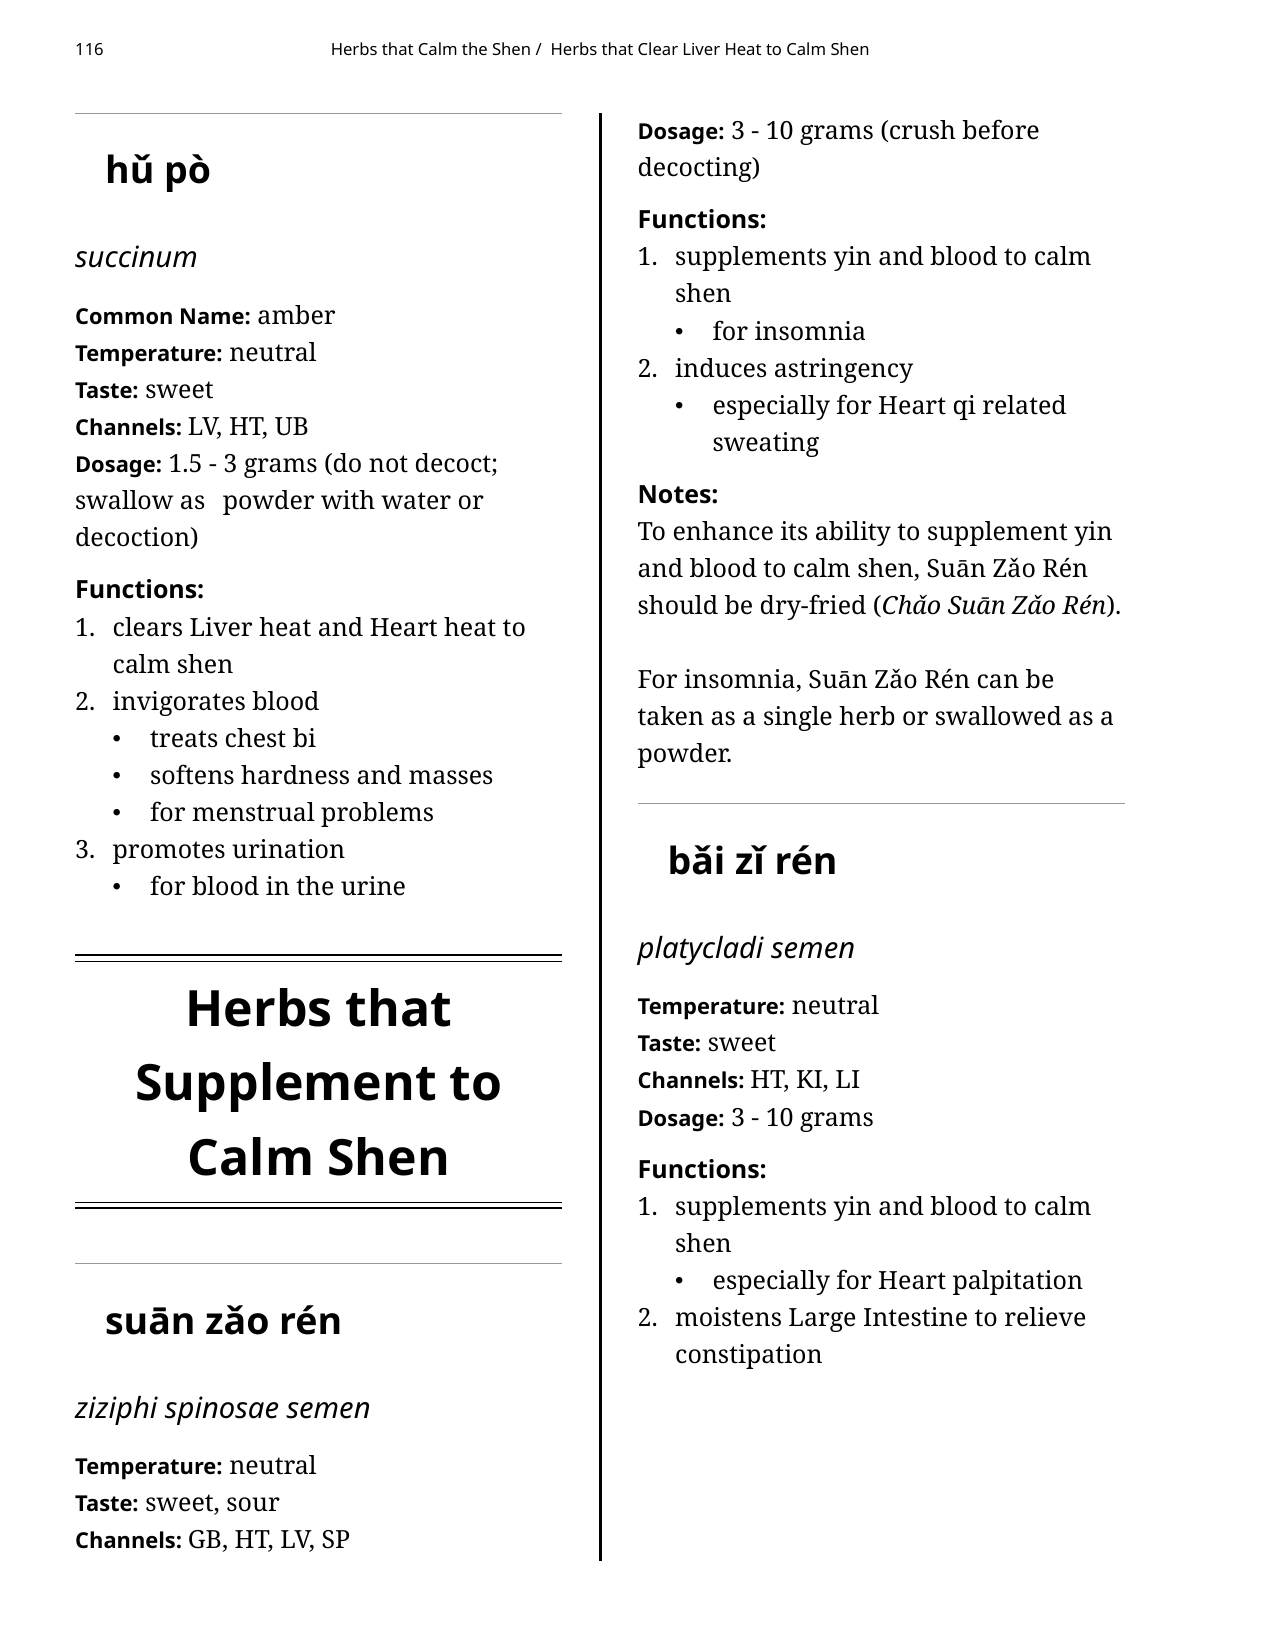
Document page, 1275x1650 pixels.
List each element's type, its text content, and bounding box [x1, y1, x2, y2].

subtitle Functions: [637, 1151, 1125, 1185]
list moistens Large Intestine to relieve constipation [637, 1299, 1125, 1371]
text Temperature: neutral [637, 988, 1125, 1022]
text Taste: sweet [75, 372, 562, 406]
list induces astringency [637, 350, 1125, 384]
text succinum [75, 237, 562, 276]
text Temperature: neutral [75, 1448, 562, 1482]
subtitle Herbs that Supplement to Calm Shen [75, 962, 562, 1202]
text To enhance its ability to supplement yin and blood to calm shen, Suān Zǎo Rén should be dry-fried (Chǎo Suān Zǎo Rén). [637, 513, 1125, 622]
list invigorates blood [75, 683, 562, 717]
subtitle hǔ pò [75, 114, 562, 225]
subtitle Functions: [75, 572, 562, 606]
subtitle Functions: [637, 202, 1125, 236]
text Channels: HT, KI, LI [637, 1062, 1125, 1096]
list supplements yin and blood to calm shen [637, 239, 1125, 310]
list for menstrual problems [112, 794, 562, 829]
text Channels: GB, HT, LV, SP [75, 1522, 562, 1556]
text Dosage: 3 - 10 grams [637, 1099, 1125, 1133]
list especially for Heart palpitation [675, 1262, 1125, 1297]
subtitle suān zǎo rén [75, 1264, 562, 1375]
text Dosage: 1.5 - 3 grams (do not decoct; swallow as powder with water or decoction) [75, 446, 562, 554]
subtitle [75, 1203, 562, 1207]
text platycladi semen [637, 927, 1125, 967]
list softens hardness and masses [112, 757, 562, 792]
text For insomnia, Suān Zǎo Rén can be taken as a single herb or swallowed as a powder. [637, 662, 1125, 770]
list for insomnia [675, 313, 1125, 347]
subtitle Notes: [637, 476, 1125, 511]
subtitle [75, 956, 562, 961]
text Taste: sweet [637, 1025, 1125, 1059]
list for blood in the urine [112, 869, 562, 903]
text Taste: sweet, sour [75, 1485, 562, 1519]
list promotes urination [75, 832, 562, 866]
subtitle bǎi zǐ rén [637, 804, 1125, 915]
text Common Name: amber [75, 297, 562, 332]
text Channels: LV, HT, UB [75, 409, 562, 443]
list especially for Heart qi related sweating [675, 387, 1125, 458]
text ziziphi spinosae semen [75, 1387, 562, 1427]
list supplements yin and blood to calm shen [637, 1188, 1125, 1259]
text Temperature: neutral [75, 334, 562, 369]
list clears Liver heat and Heart heat to calm shen [75, 609, 562, 680]
text Dosage: 3 - 10 grams (crush before decocting) [637, 113, 1125, 184]
list treats chest bi [112, 720, 562, 754]
